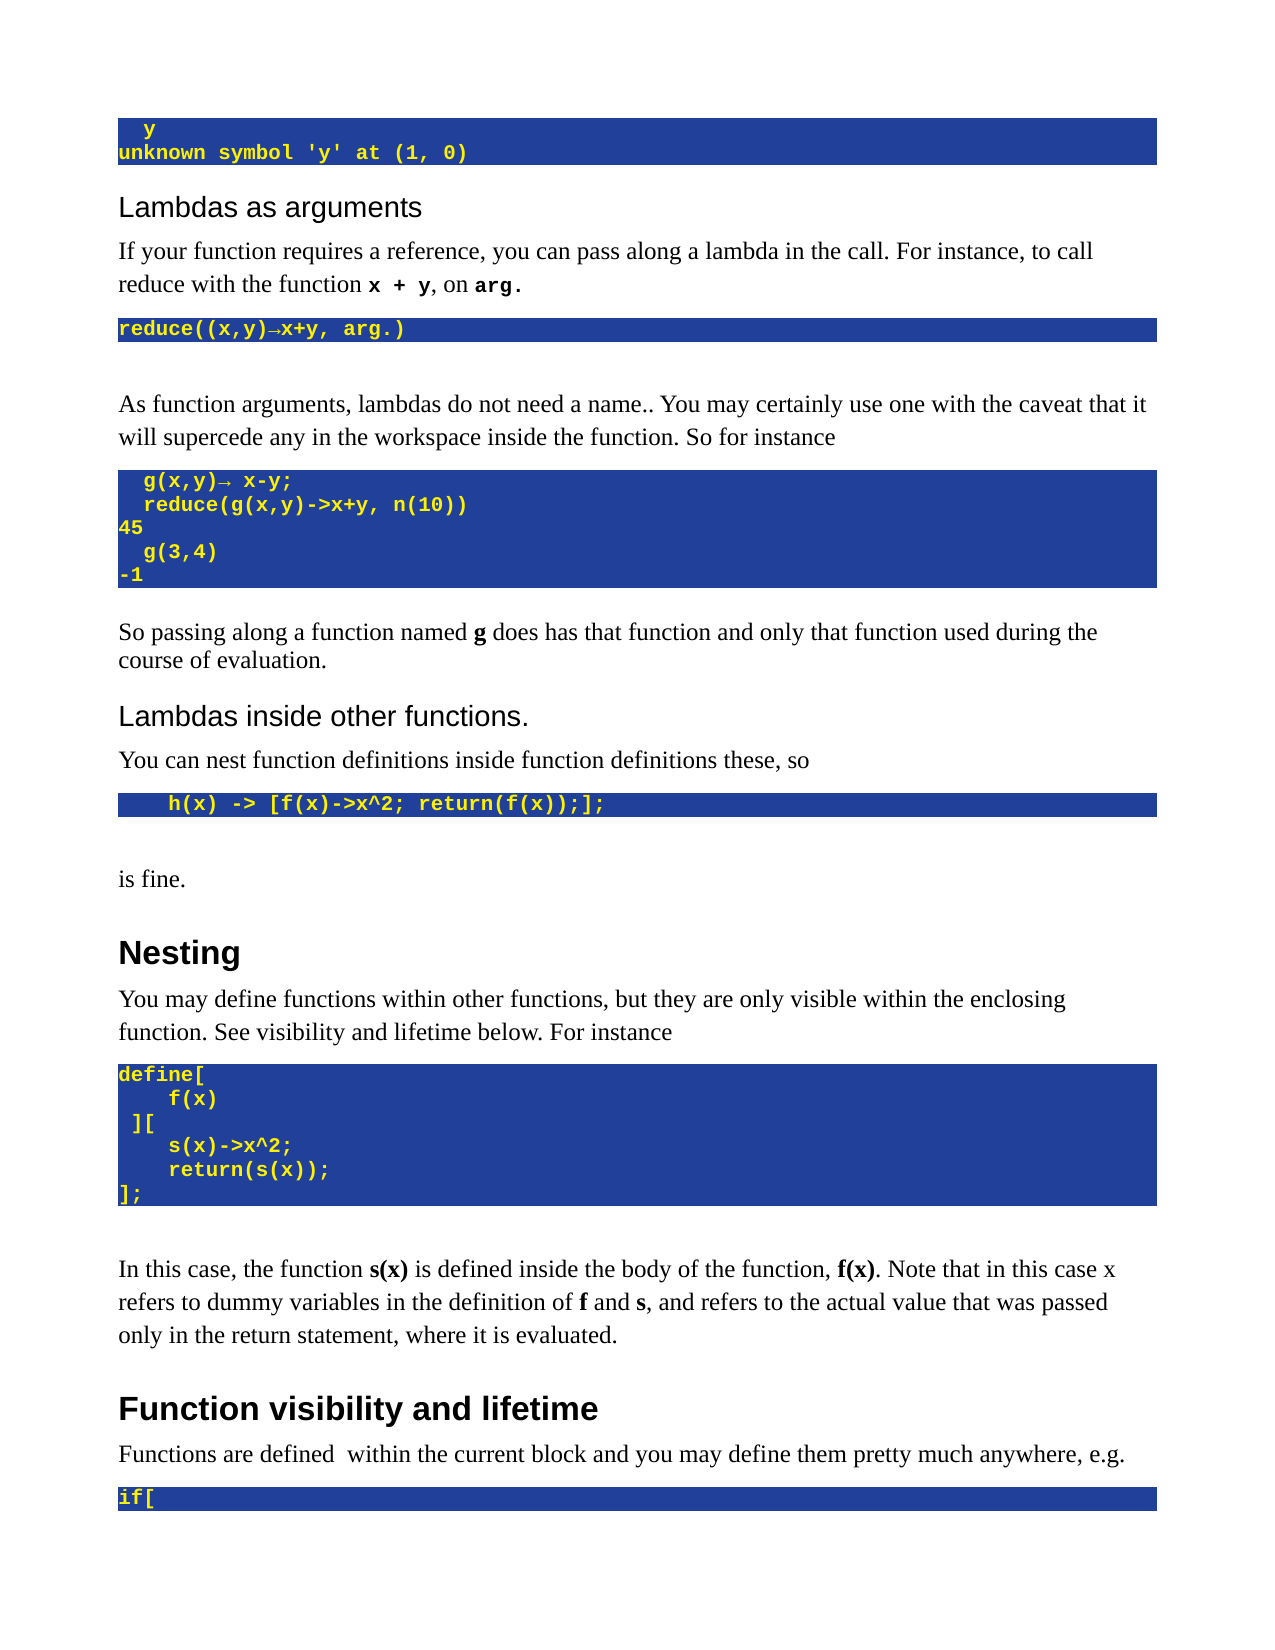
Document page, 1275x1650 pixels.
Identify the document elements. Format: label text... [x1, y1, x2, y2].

text Functions are defined within the current block and you may define them pretty much anywhere, e.g. [118, 1439, 1157, 1468]
text In this case, the function s(x) is defined inside the body of the function, f(x). Note that in this case x refers to dummy variables in the definition of f and s, and refers to the actual value that was passed only in the return statement, where it is evaluated. [118, 1254, 1157, 1349]
text g(3,4) [118, 541, 1157, 564]
text You may define functions within other functions, but they are only visible within the enclosing function. See visibility and lifetime below. For instance [118, 984, 1157, 1046]
text 45 [118, 517, 1157, 541]
text You can nest function definitions inside function definitions these, so [118, 745, 1157, 774]
text ]; [118, 1183, 1157, 1206]
text As function arguments, lambdas do not need a name.. You may certainly use one with the caveat that it will supercede any in the workspace inside the function. So for instance [118, 389, 1157, 451]
text reduce(g(x,y)->x+y, n(10)) [118, 493, 1157, 517]
text ][ [118, 1112, 1157, 1135]
subtitle Lambdas as arguments [118, 190, 1157, 224]
subtitle Lambdas inside other functions. [118, 699, 1157, 733]
text -1 [118, 564, 1157, 588]
text define[ [118, 1064, 1157, 1088]
subtitle Nesting [118, 933, 1157, 971]
text if[ [118, 1487, 1157, 1511]
text unknown symbol 'y' at (1, 0) [118, 142, 1157, 165]
text y [118, 118, 1157, 142]
text reduce((x,y)→x+y, arg.) [118, 318, 1157, 342]
text return(s(x)); [118, 1159, 1157, 1183]
text is fine. [118, 864, 1157, 893]
subtitle Function visibility and lifetime [118, 1388, 1157, 1427]
text So passing along a function named g does has that function and only that function used during the course of evaluation. [118, 617, 1157, 674]
text g(x,y)→ x-y; [118, 470, 1157, 493]
text s(x)->x^2; [118, 1135, 1157, 1159]
text h(x) -> [f(x)->x^2; return(f(x));]; [118, 793, 1157, 817]
text f(x) [118, 1088, 1157, 1112]
text If your function requires a reference, you can pass along a lambda in the call. For instance, to call reduce with the function x + y, on arg. [118, 236, 1157, 299]
